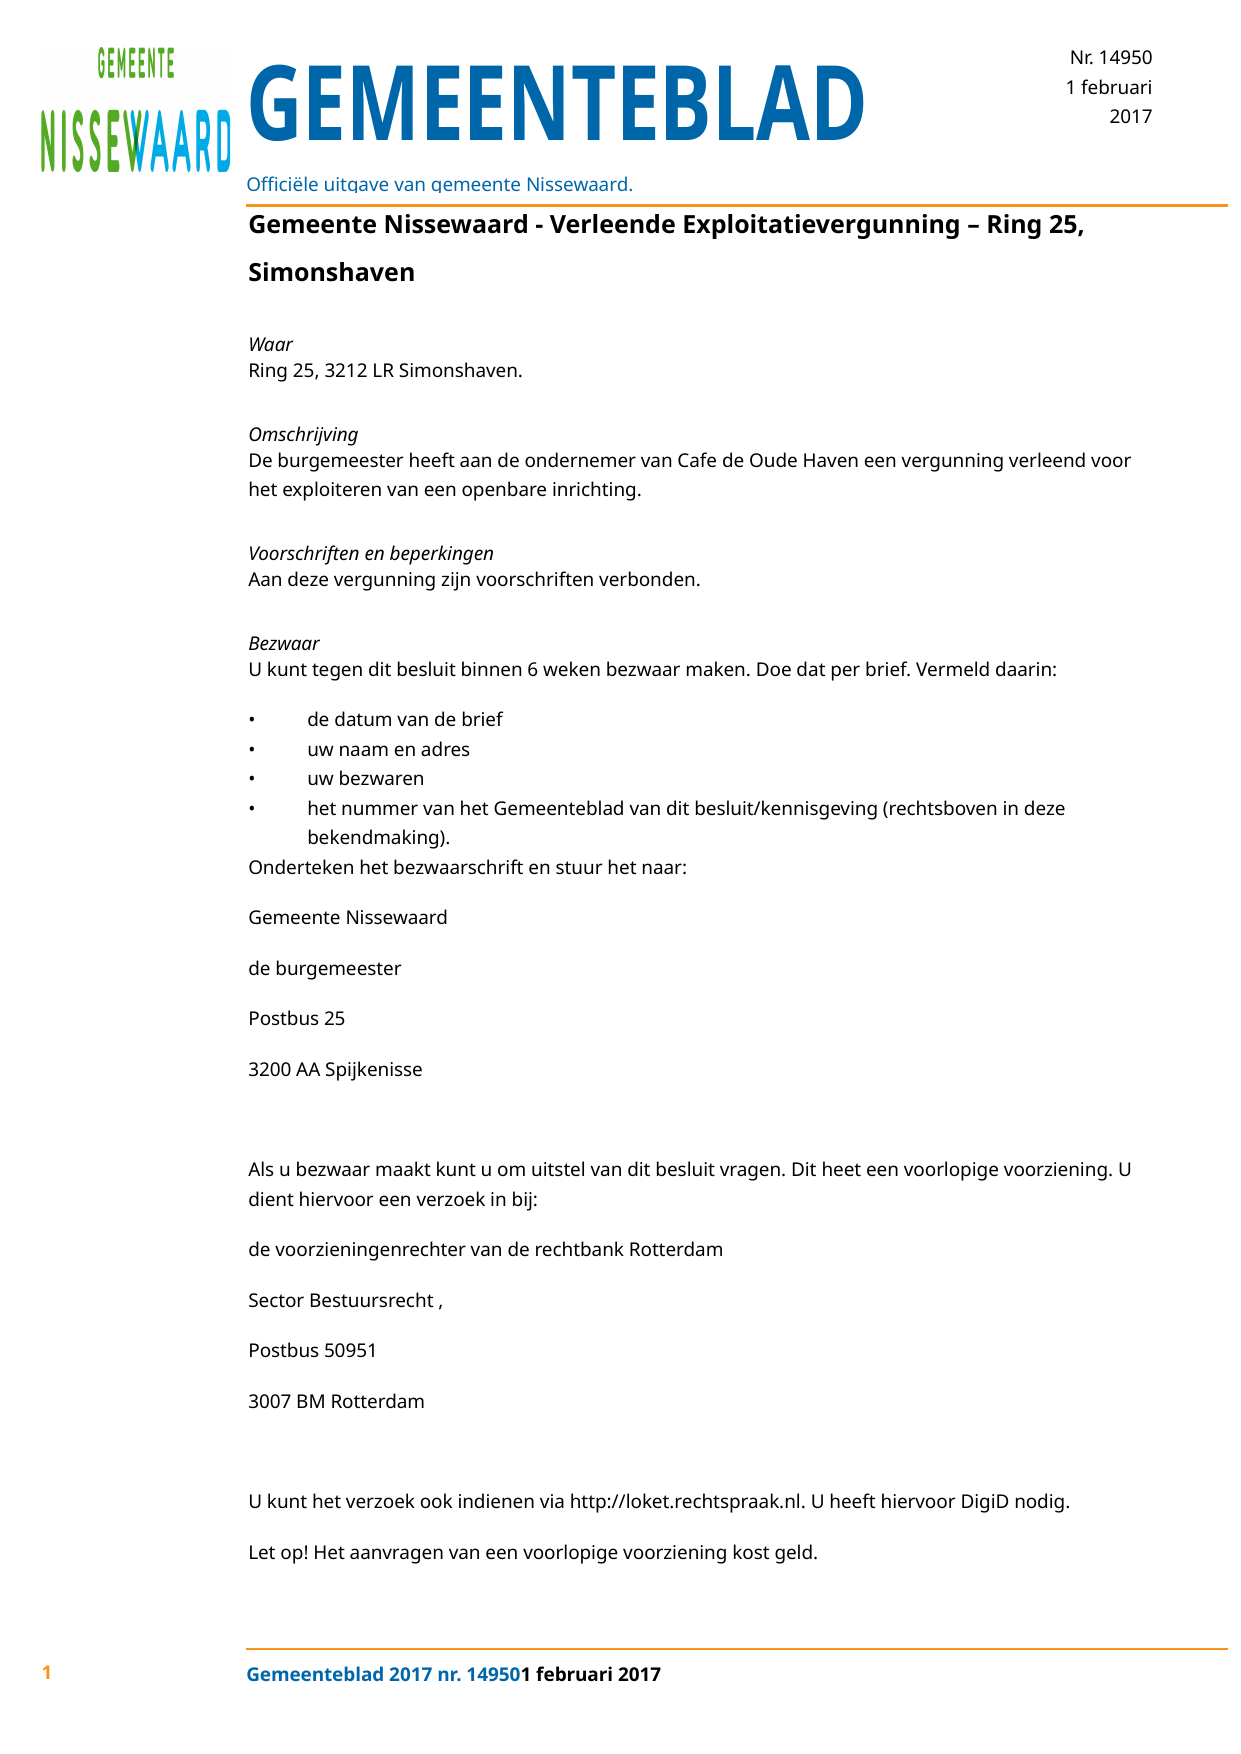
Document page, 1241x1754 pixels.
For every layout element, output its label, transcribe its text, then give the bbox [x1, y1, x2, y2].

text de burgemeester [248, 955, 1152, 981]
picture [154, 157, 165, 172]
text Postbus 25 [248, 1005, 1152, 1031]
text Let op! Het aanvragen van een voorlopige voorziening kost geld. [248, 1539, 1152, 1565]
picture [200, 151, 206, 172]
text Als u bezwaar maakt kunt u om uitstel van dit besluit vragen. Dit heet een voorlopige voorziening. U dient hiervoor een verzoek in bij: [248, 1157, 1152, 1212]
picture [222, 122, 227, 160]
text Aan deze vergunning zijn voorschriften verbonden. [248, 566, 1152, 592]
picture [176, 157, 187, 172]
text Omschrijving [248, 421, 1152, 447]
text Postbus 50951 [248, 1337, 1152, 1363]
text U kunt tegen dit besluit binnen 6 weken bezwaar maken. Doe dat per brief. Vermeld daarin: [248, 656, 1152, 682]
picture [41, 47, 231, 172]
list uw naam en adres [248, 736, 1152, 762]
text Onderteken het bezwaarschrift en stuur het naar: [248, 854, 1152, 880]
list de datum van de brief [248, 706, 1152, 732]
list het nummer van het Gemeenteblad van dit besluit/kennisgeving (rechtsboven in deze bekendmaking). [248, 795, 1152, 850]
text Voorschriften en beperkingen [248, 540, 1152, 566]
text U kunt het verzoek ook indienen via http://loket.rechtspraak.nl. U heeft hiervoor DigiD nodig. [248, 1489, 1152, 1514]
text 3200 AA Spijkenisse [248, 1056, 1152, 1082]
text Gemeente Nissewaard - Verleende Exploitatievergunning – Ring 25, Simonshaven [248, 207, 1152, 288]
text de voorzieningenrechter van de rechtbank Rotterdam [248, 1237, 1152, 1262]
text Sector Bestuursrecht , [248, 1287, 1152, 1313]
text Bezwaar [248, 630, 1152, 656]
text Ring 25, 3212 LR Simonshaven. [248, 357, 1152, 383]
text Gemeente Nissewaard [248, 904, 1152, 930]
text De burgemeester heeft aan de ondernemer van Cafe de Oude Haven een vergunning verleend voor het exploiteren van een openbare inrichting. [248, 447, 1152, 502]
text Waar [248, 331, 1152, 357]
list uw bezwaren [248, 765, 1152, 791]
picture [201, 122, 206, 138]
text 3007 BM Rotterdam [248, 1388, 1152, 1414]
